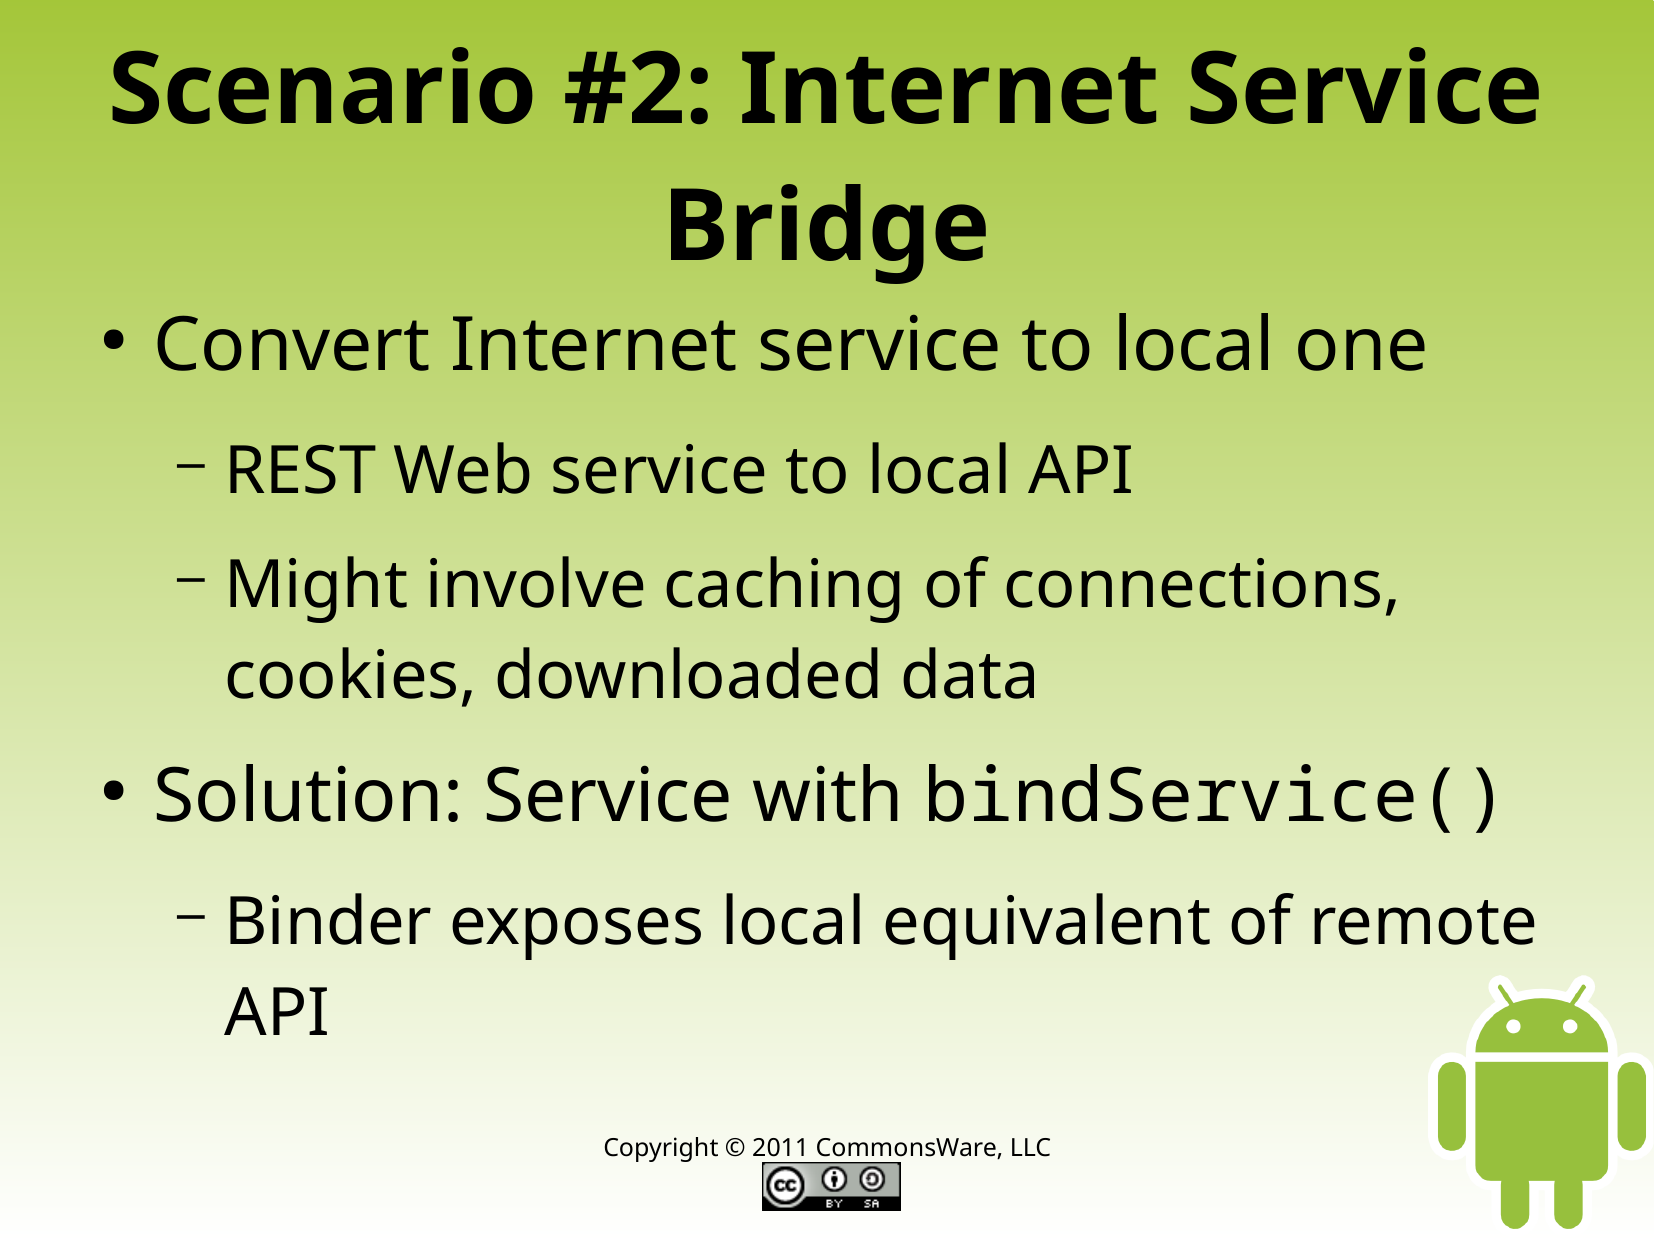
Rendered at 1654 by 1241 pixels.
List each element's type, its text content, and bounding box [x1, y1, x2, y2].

list Convert Internet service to local one REST Web service to local API Might involve caching of connections, cookies, downloaded data Solution: Service with bindService() Binder exposes local equivalent of remote API [82, 290, 1571, 1109]
picture [1428, 975, 1654, 1238]
title Scenario #2: Internet Service Bridge [82, 30, 1571, 276]
picture [762, 1162, 901, 1211]
